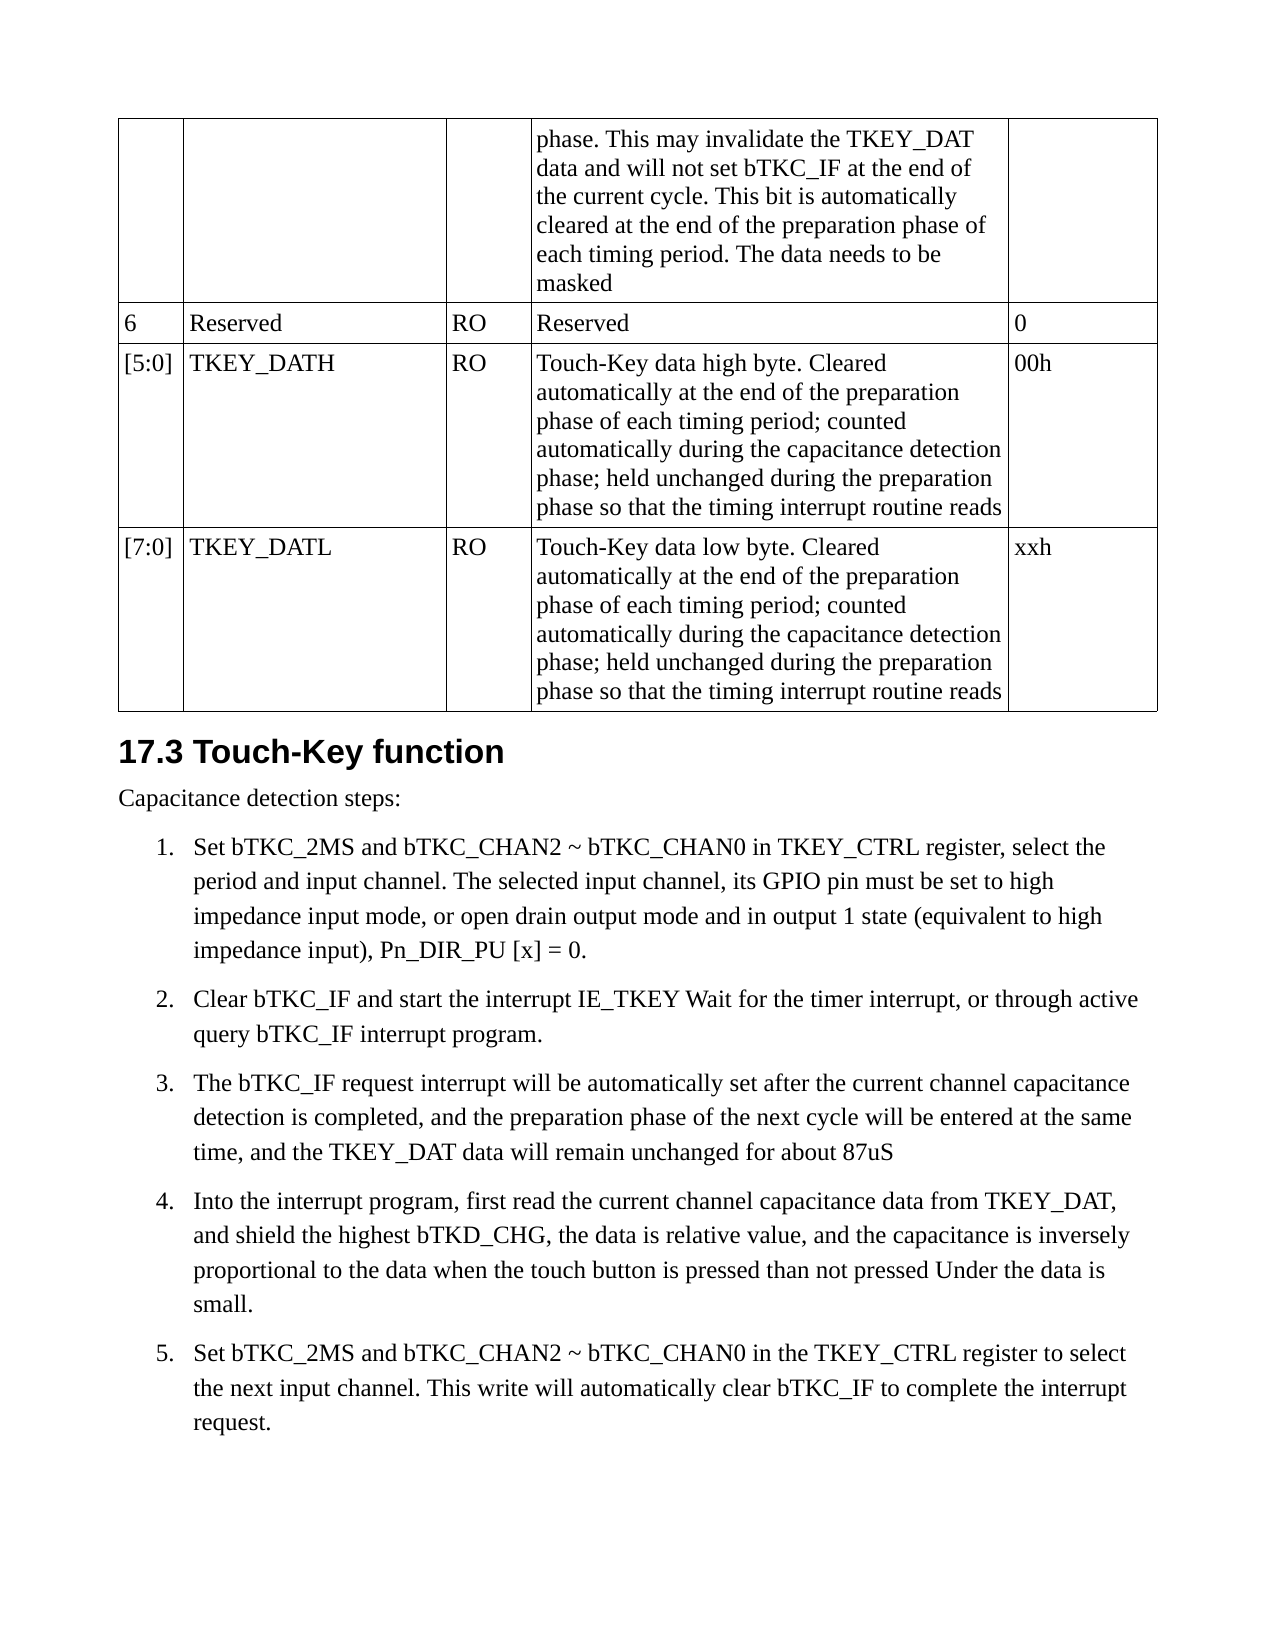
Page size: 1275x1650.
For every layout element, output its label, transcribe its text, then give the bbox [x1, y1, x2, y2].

table_cell [184, 119, 446, 302]
table_cell 00h [1009, 344, 1157, 527]
table_cell [447, 119, 531, 302]
list The bTKC_IF request interrupt will be automatically set after the current channel capacitance detection is completed, and the preparation phase of the next cycle will be entered at the same time, and the TKEY_DAT data will remain unchanged for about 87uS [156, 1068, 1157, 1166]
table_cell [7:0] [119, 528, 183, 711]
table_cell Reserved [184, 303, 446, 342]
table_cell 6 [119, 303, 183, 342]
list Set bTKC_2MS and bTKC_CHAN2 ~ bTKC_CHAN0 in the TKEY_CTRL register to select the next input channel. This write will automatically clear bTKC_IF to complete the interrupt request. [156, 1338, 1157, 1436]
subtitle 17.3 Touch-Key function [118, 732, 1157, 770]
table_cell RO [447, 528, 531, 711]
table_cell Reserved [532, 303, 1008, 342]
table_cell RO [447, 344, 531, 527]
table_cell Touch-Key data high byte. Cleared automatically at the end of the preparation phase of each timing period; counted automatically during the capacitance detection phase; held unchanged during the preparation phase so that the timing interrupt routine reads [532, 344, 1008, 527]
table_cell [1009, 119, 1157, 302]
table_cell TKEY_DATL [184, 528, 446, 711]
text Capacitance detection steps: [118, 783, 1157, 811]
list Into the interrupt program, first read the current channel capacitance data from TKEY_DAT, and shield the highest bTKD_CHG, the data is relative value, and the capacitance is inversely proportional to the data when the touch button is pressed than not pressed Under the data is small. [156, 1186, 1157, 1318]
table_cell phase. This may invalidate the TKEY_DAT data and will not set bTKC_IF at the end of the current cycle. This bit is automatically cleared at the end of the preparation phase of each timing period. The data needs to be masked [532, 119, 1008, 302]
table_cell TKEY_DATH [184, 344, 446, 527]
table_cell [119, 119, 183, 302]
table_cell xxh [1009, 528, 1157, 711]
table_cell RO [447, 303, 531, 342]
list Clear bTKC_IF and start the interrupt IE_TKEY Wait for the timer interrupt, or through active query bTKC_IF interrupt program. [156, 984, 1157, 1047]
list Set bTKC_2MS and bTKC_CHAN2 ~ bTKC_CHAN0 in TKEY_CTRL register, select the period and input channel. The selected input channel, its GPIO pin must be set to high impedance input mode, or open drain output mode and in output 1 state (equivalent to high impedance input), Pn_DIR_PU [x] = 0. [156, 832, 1157, 964]
table_cell 0 [1009, 303, 1157, 342]
table_cell [5:0] [119, 344, 183, 527]
table_cell Touch-Key data low byte. Cleared automatically at the end of the preparation phase of each timing period; counted automatically during the capacitance detection phase; held unchanged during the preparation phase so that the timing interrupt routine reads [532, 528, 1008, 711]
